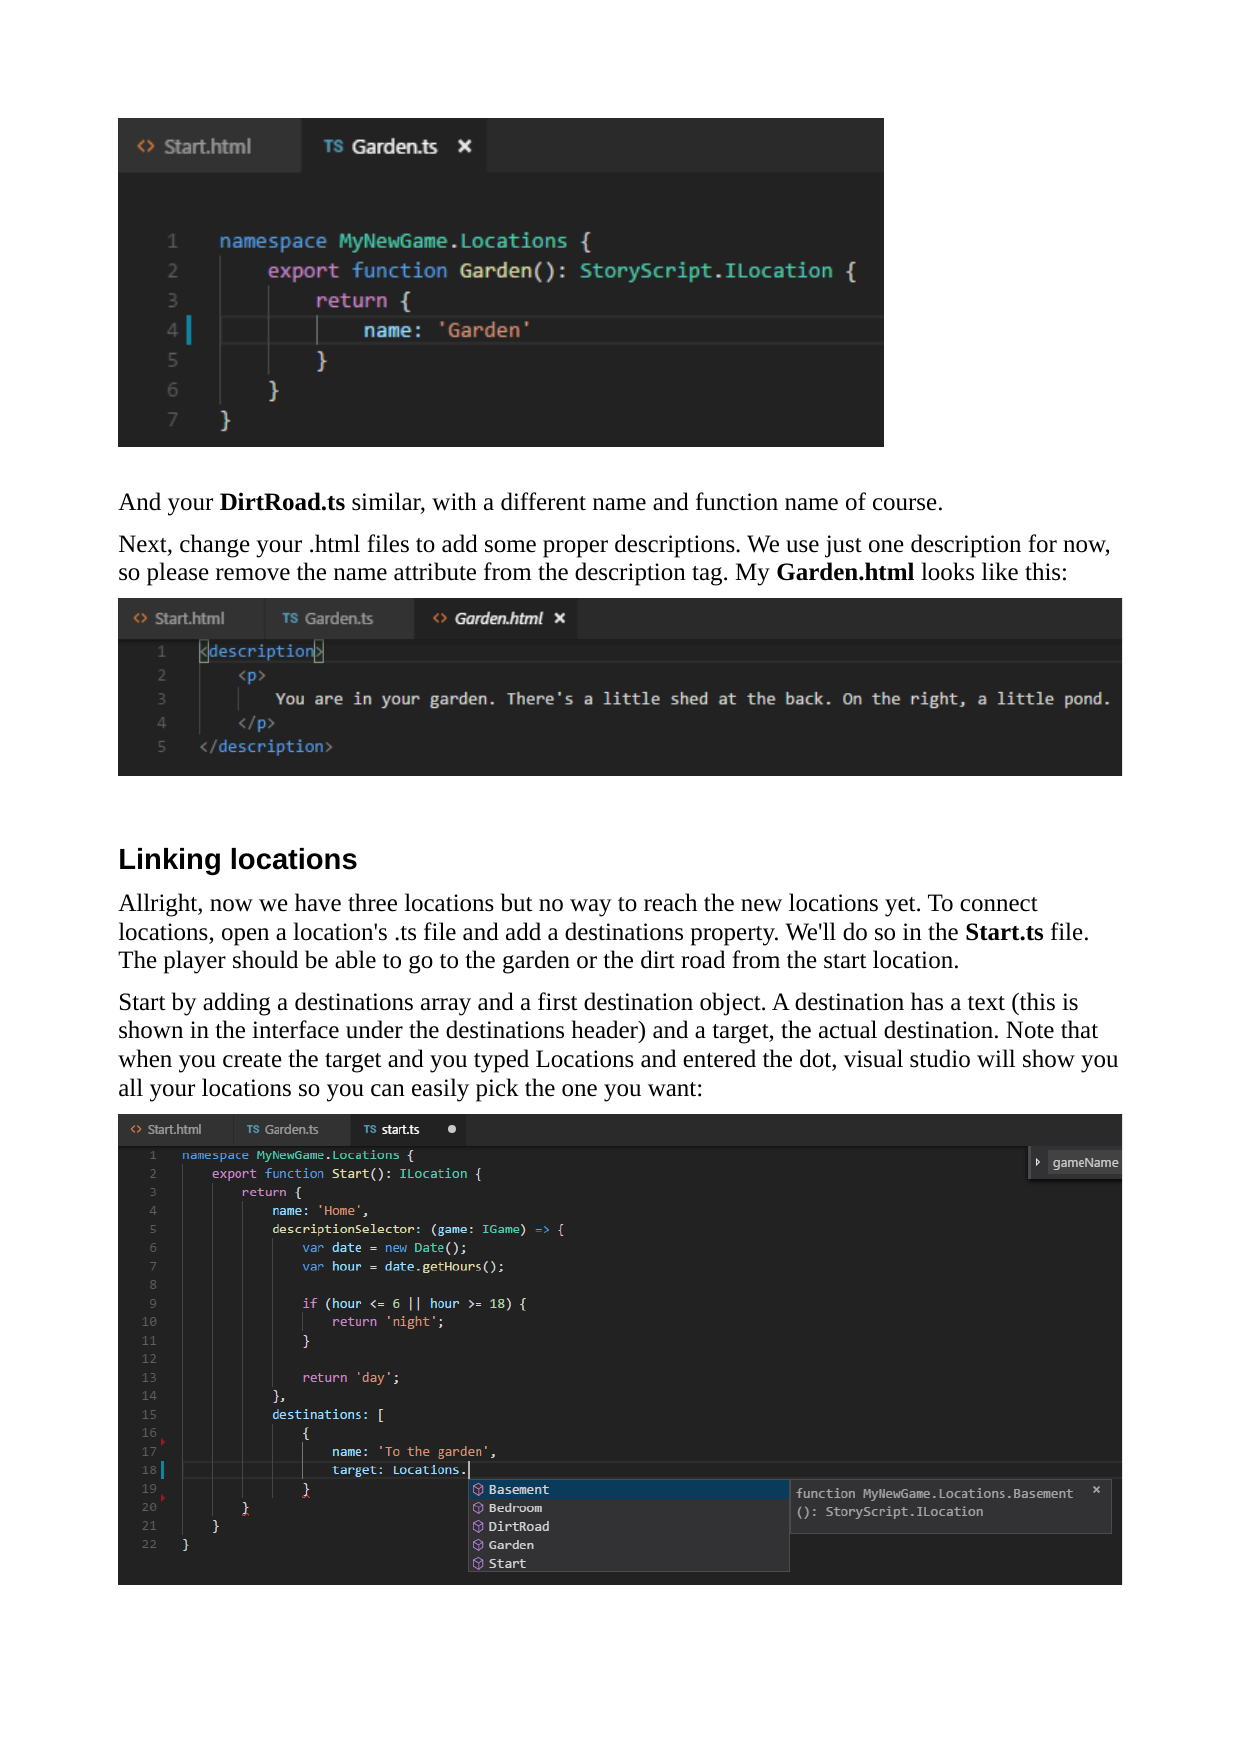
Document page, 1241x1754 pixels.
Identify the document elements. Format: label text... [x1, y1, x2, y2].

text Start by adding a destinations array and a first destination object. A destination has a text (this is shown in the interface under the destinations header) and a target, the actual destination. Note that when you create the target and you typed Locations and entered the dot, visual studio will show you all your locations so you can easily pick the one you want: [118, 987, 1122, 1102]
text Next, change your .html files to add some proper descriptions. We use just one description for now, so please remove the name attribute from the description tag. My Garden.html looks like this: [118, 529, 1122, 586]
text And your DirtRoad.ts similar, with a different name and function name of course. [118, 487, 1122, 516]
subtitle Linking locations [118, 842, 1122, 876]
text Allright, now we have three locations but no way to reach the new locations yet. To connect locations, open a location's .ts file and add a destinations property. We'll do so in the Start.ts file. The player should be able to go to the garden or the dirt road from the start location. [118, 888, 1122, 974]
